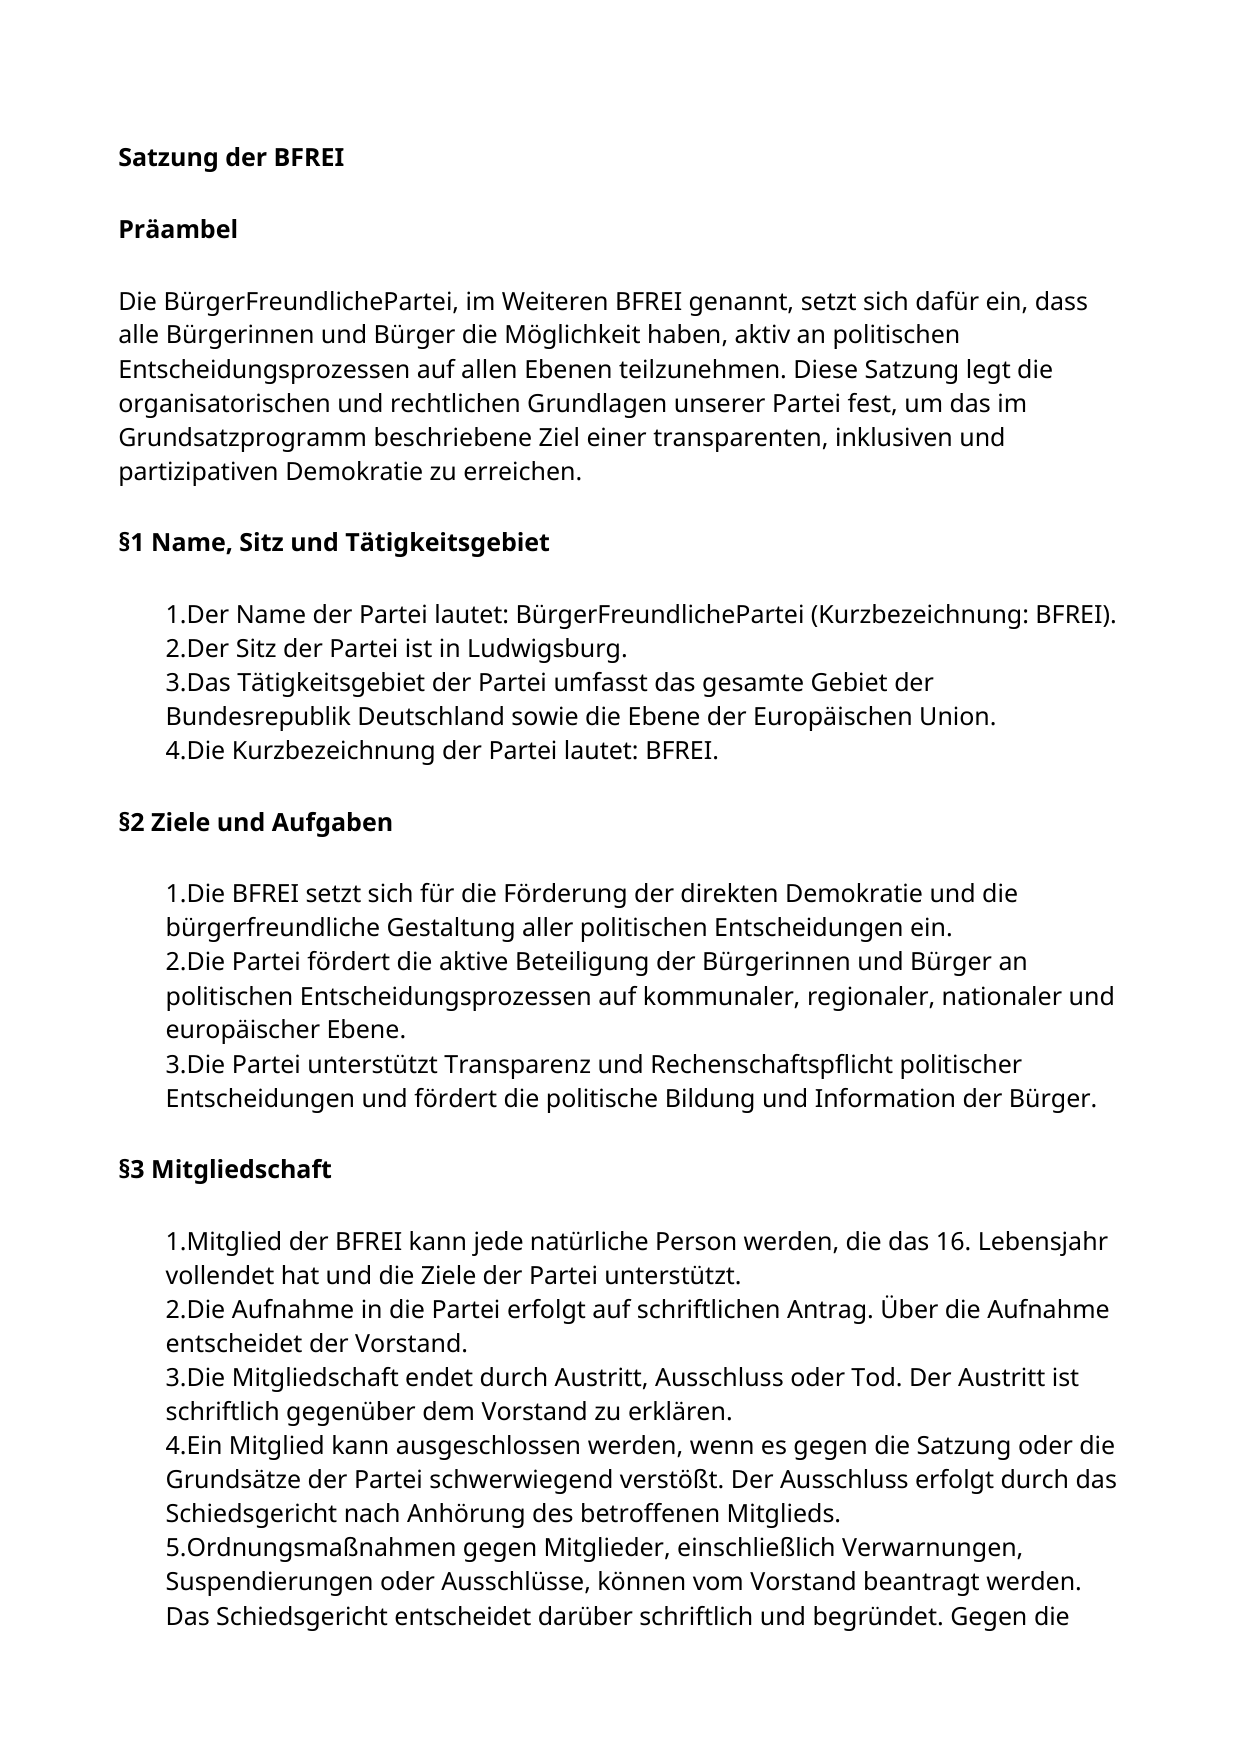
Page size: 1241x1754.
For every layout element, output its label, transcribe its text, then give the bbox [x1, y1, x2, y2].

text §3 Mitgliedschaft [118, 1152, 1122, 1186]
list Das Tätigkeitsgebiet der Partei umfasst das gesamte Gebiet der Bundesrepublik Deutschland sowie die Ebene der Europäischen Union. [118, 665, 1122, 733]
text §1 Name, Sitz und Tätigkeitsgebiet [118, 525, 1122, 559]
list Die Mitgliedschaft endet durch Austritt, Ausschluss oder Tod. Der Austritt ist schriftlich gegenüber dem Vorstand zu erklären. [118, 1360, 1122, 1428]
list Die Partei unterstützt Transparenz und Rechenschaftspflicht politischer Entscheidungen und fördert die politische Bildung und Information der Bürger. [118, 1046, 1122, 1114]
list Ordnungsmaßnahmen gegen Mitglieder, einschließlich Verwarnungen, Suspendierungen oder Ausschlüsse, können vom Vorstand beantragt werden. Das Schiedsgericht entscheidet darüber schriftlich und begründet. Gegen die [118, 1530, 1122, 1632]
text Satzung der BFREI [118, 140, 1122, 174]
text §2 Ziele und Aufgaben [118, 804, 1122, 838]
list Die BFREI setzt sich für die Förderung der direkten Demokratie und die bürgerfreundliche Gestaltung aller politischen Entscheidungen ein. [118, 876, 1122, 944]
list Mitglied der BFREI kann jede natürliche Person werden, die das 16. Lebensjahr vollendet hat und die Ziele der Partei unterstützt. [118, 1223, 1122, 1292]
text Präambel [118, 212, 1122, 246]
list Der Name der Partei lautet: BürgerFreundlichePartei (Kurzbezeichnung: BFREI). [118, 597, 1122, 631]
text Die BürgerFreundlichePartei, im Weiteren BFREI genannt, setzt sich dafür ein, dass alle Bürgerinnen und Bürger die Möglichkeit haben, aktiv an politischen Entscheidungsprozessen auf allen Ebenen teilzunehmen. Diese Satzung legt die organisatorischen und rechtlichen Grundlagen unserer Partei fest, um das im Grundsatzprogramm beschriebene Ziel einer transparenten, inklusiven und partizipativen Demokratie zu erreichen. [118, 283, 1122, 487]
list Die Kurzbezeichnung der Partei lautet: BFREI. [118, 733, 1122, 767]
list Die Aufnahme in die Partei erfolgt auf schriftlichen Antrag. Über die Aufnahme entscheidet der Vorstand. [118, 1292, 1122, 1360]
list Ein Mitglied kann ausgeschlossen werden, wenn es gegen die Satzung oder die Grundsätze der Partei schwerwiegend verstößt. Der Ausschluss erfolgt durch das Schiedsgericht nach Anhörung des betroffenen Mitglieds. [118, 1428, 1122, 1530]
list Der Sitz der Partei ist in Ludwigsburg. [118, 631, 1122, 665]
list Die Partei fördert die aktive Beteiligung der Bürgerinnen und Bürger an politischen Entscheidungsprozessen auf kommunaler, regionaler, nationaler und europäischer Ebene. [118, 944, 1122, 1046]
